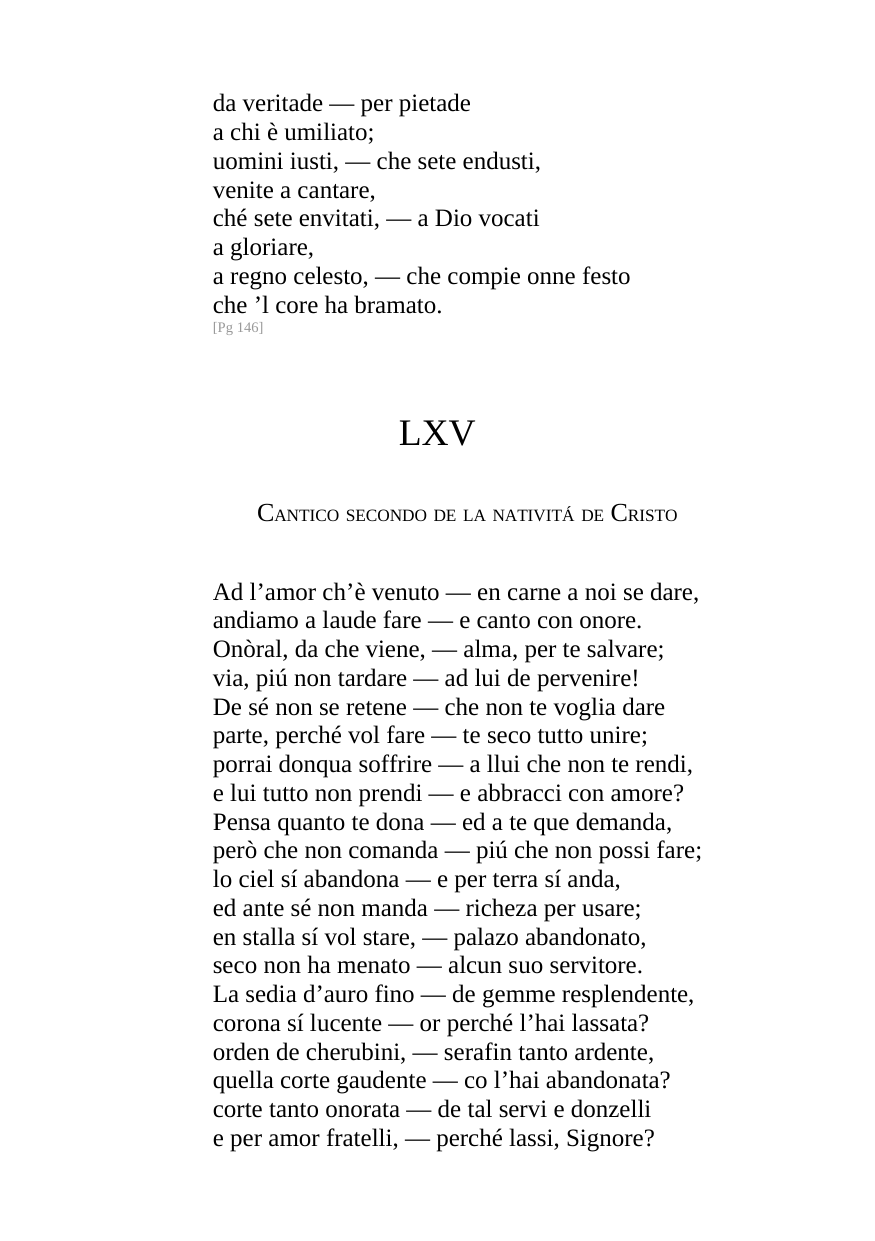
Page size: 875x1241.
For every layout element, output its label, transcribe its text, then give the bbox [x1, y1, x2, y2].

text Onòral, da che viene, — alma, per te salvare; via, piú non tardare — ad lui de pervenire! De sé non se retene — che non te voglia dare parte, perché vol fare — te seco tutto unire; porrai donqua soffrire — a llui che non te rendi, e lui tutto non prendi — e abbracci con amore? [213, 634, 779, 807]
text La sedia d’auro fino — de gemme resplendente, corona sí lucente — or perché l’hai lassata? orden de cherubini, — serafin tanto ardente, quella corte gaudente — co l’hai abandonata? corte tanto onorata — de tal servi e donzelli e per amor fratelli, — perché lassi, Signore? [213, 979, 779, 1152]
text da veritade — per pietade a chi è umiliato; [213, 88, 779, 146]
text Ad l’amor ch’è venuto — en carne a noi se dare, andiamo a laude fare — e canto con onore. [213, 577, 779, 634]
text Pensa quanto te dona — ed a te que demanda, però che non comanda — piú che non possi fare; lo ciel sí abandona — e per terra sí anda, ed ante sé non manda — richeza per usare; en stalla sí vol stare, — palazo abandonato, seco non ha menato — alcun suo servitore. [213, 807, 779, 979]
subtitle LXV Cantico secondo de la nativitá de Cristo [94, 410, 779, 527]
text uomini iusti, — che sete endusti, venite a cantare, ché sete envitati, — a Dio vocati a gloriare, a regno celesto, — che compie onne festo che ’l core ha bramato. [Pg 146] [213, 146, 779, 335]
